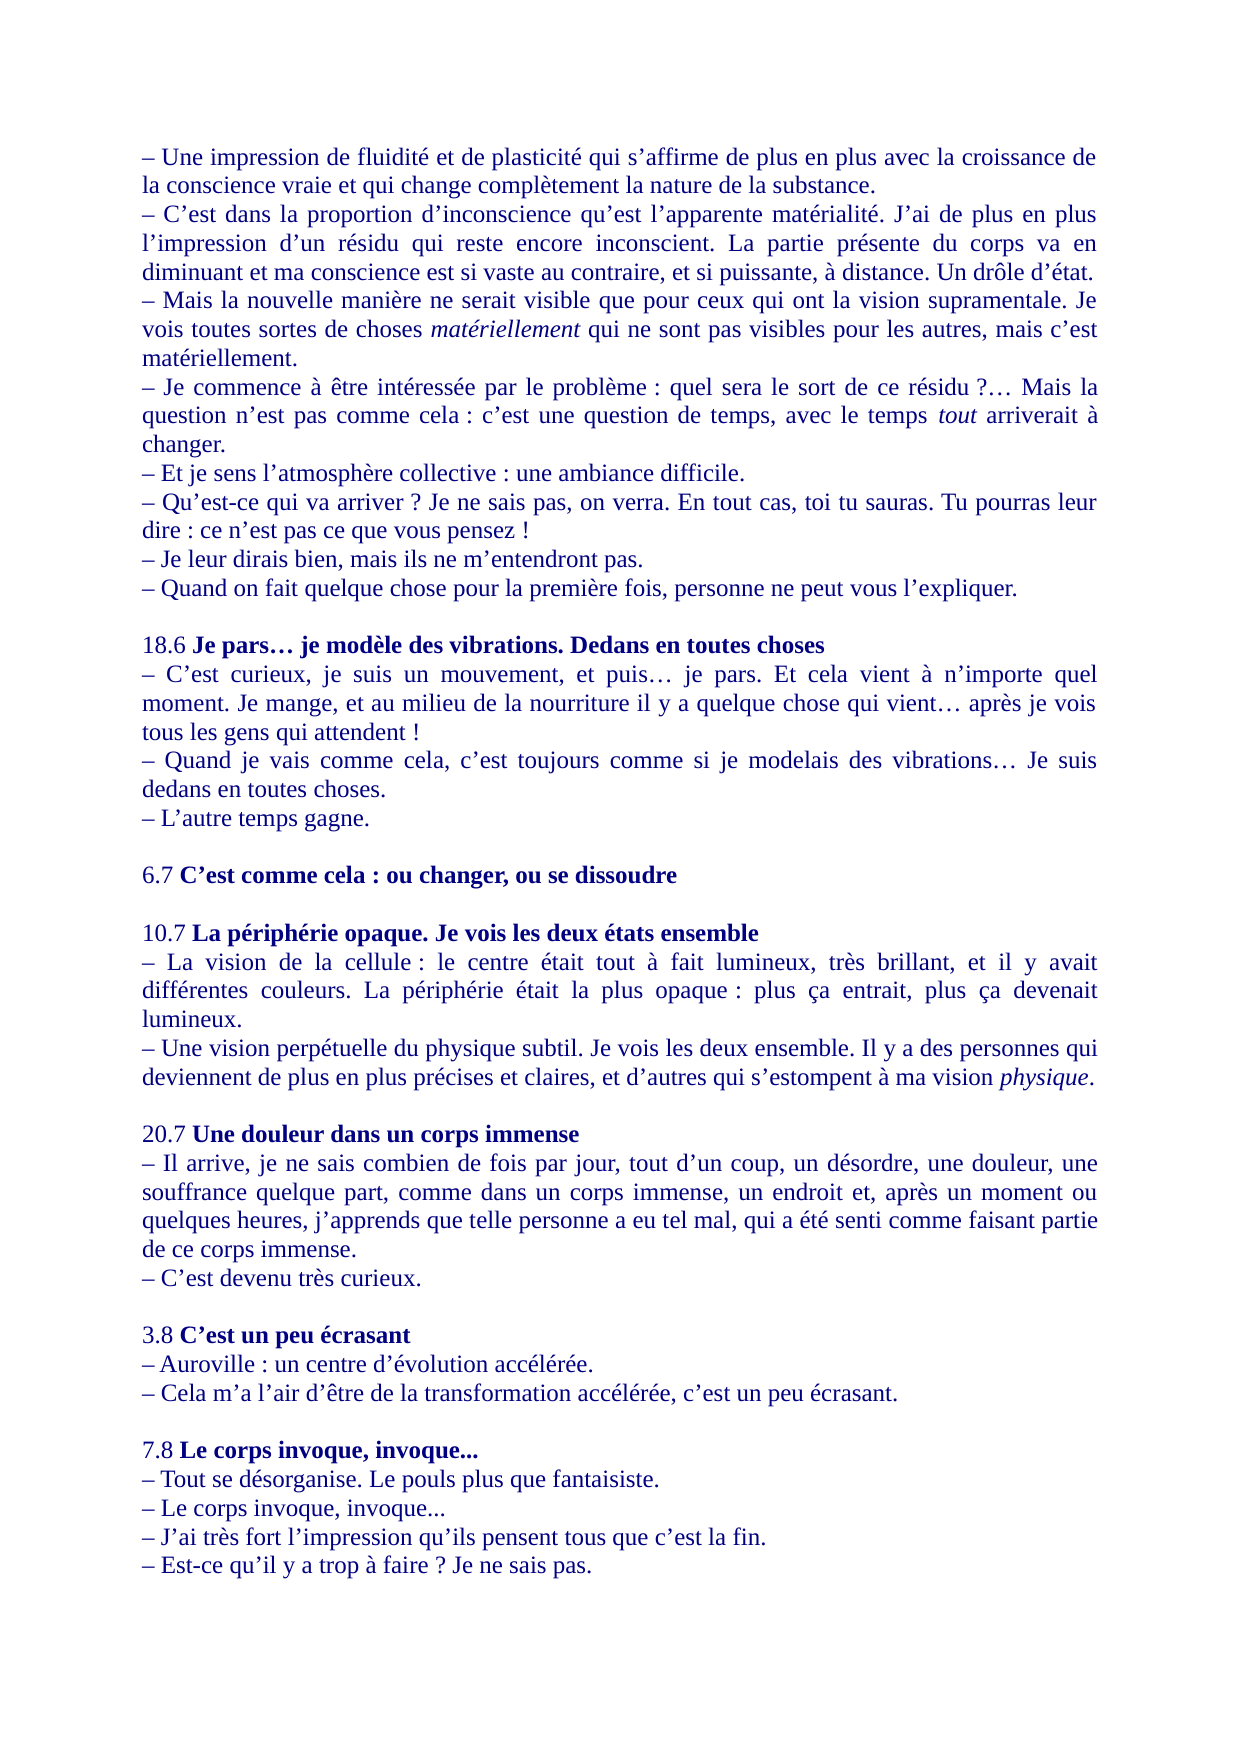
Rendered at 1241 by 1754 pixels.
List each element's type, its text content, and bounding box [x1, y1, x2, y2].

text – Le corps invoque, invoque... [142, 1493, 1098, 1522]
text 3.8 C’est un peu écrasant [142, 1321, 1098, 1349]
text – La vision de la cellule : le centre était tout à fait lumineux, très brillant, et il y avait différentes couleurs. La périphérie était la plus opaque : plus ça entrait, plus ça devenait lumineux. [142, 947, 1098, 1033]
text – Une vision perpétuelle du physique subtil. Je vois les deux ensemble. Il y a des personnes qui deviennent de plus en plus précises et claires, et d’autres qui s’estompent à ma vision physique. [142, 1033, 1098, 1091]
text – Une impression de fluidité et de plasticité qui s’affirme de plus en plus avec la croissance de la conscience vraie et qui change complètement la nature de la substance. [142, 142, 1098, 199]
text – Quand je vais comme cela, c’est toujours comme si je modelais des vibrations… Je suis dedans en toutes choses. [142, 746, 1098, 803]
text – Je commence à être intéressée par le problème : quel sera le sort de ce résidu ?… Mais la question n’est pas comme cela : c’est une question de temps, avec le temps tout arriverait à changer. [142, 372, 1098, 458]
text 18.6 Je pars… je modèle des vibrations. Dedans en toutes choses [142, 631, 1098, 659]
text – Cela m’a l’air d’être de la transformation accélérée, c’est un peu écrasant. [142, 1378, 1098, 1407]
text – Je leur dirais bien, mais ils ne m’entendront pas. [142, 544, 1098, 573]
text 10.7 La périphérie opaque. Je vois les deux états ensemble [142, 918, 1098, 947]
text 20.7 Une douleur dans un corps immense [142, 1119, 1098, 1148]
text – Et je sens l’atmosphère collective : une ambiance difficile. [142, 458, 1098, 487]
text – C’est devenu très curieux. [142, 1263, 1098, 1292]
text – Mais la nouvelle manière ne serait visible que pour ceux qui ont la vision supramentale. Je vois toutes sortes de choses matériellement qui ne sont pas visibles pour les autres, mais c’est matériellement. [142, 286, 1098, 372]
text – Tout se désorganise. Le pouls plus que fantaisiste. [142, 1464, 1098, 1493]
text – J’ai très fort l’impression qu’ils pensent tous que c’est la fin. [142, 1522, 1098, 1551]
text – Il arrive, je ne sais combien de fois par jour, tout d’un coup, un désordre, une douleur, une souffrance quelque part, comme dans un corps immense, un endroit et, après un moment ou quelques heures, j’apprends que telle personne a eu tel mal, qui a été senti comme faisant partie de ce corps immense. [142, 1148, 1098, 1263]
text – C’est dans la proportion d’inconscience qu’est l’apparente matérialité. J’ai de plus en plus l’impression d’un résidu qui reste encore inconscient. La partie présente du corps va en diminuant et ma conscience est si vaste au contraire, et si puissante, à distance. Un drôle d’état. [142, 199, 1098, 286]
text – L’autre temps gagne. [142, 803, 1098, 832]
text – Qu’est-ce qui va arriver ? Je ne sais pas, on verra. En tout cas, toi tu sauras. Tu pourras leur dire : ce n’est pas ce que vous pensez ! [142, 487, 1098, 544]
text – Quand on fait quelque chose pour la première fois, personne ne peut vous l’expliquer. [142, 573, 1098, 602]
text – Est-ce qu’il y a trop à faire ? Je ne sais pas. [142, 1551, 1098, 1579]
text 6.7 C’est comme cela : ou changer, ou se dissoudre [142, 861, 1098, 889]
text – C’est curieux, je suis un mouvement, et puis… je pars. Et cela vient à n’importe quel moment. Je mange, et au milieu de la nourriture il y a quelque chose qui vient… après je vois tous les gens qui attendent ! [142, 659, 1098, 746]
text 7.8 Le corps invoque, invoque... [142, 1436, 1098, 1464]
text – Auroville : un centre d’évolution accélérée. [142, 1349, 1098, 1378]
